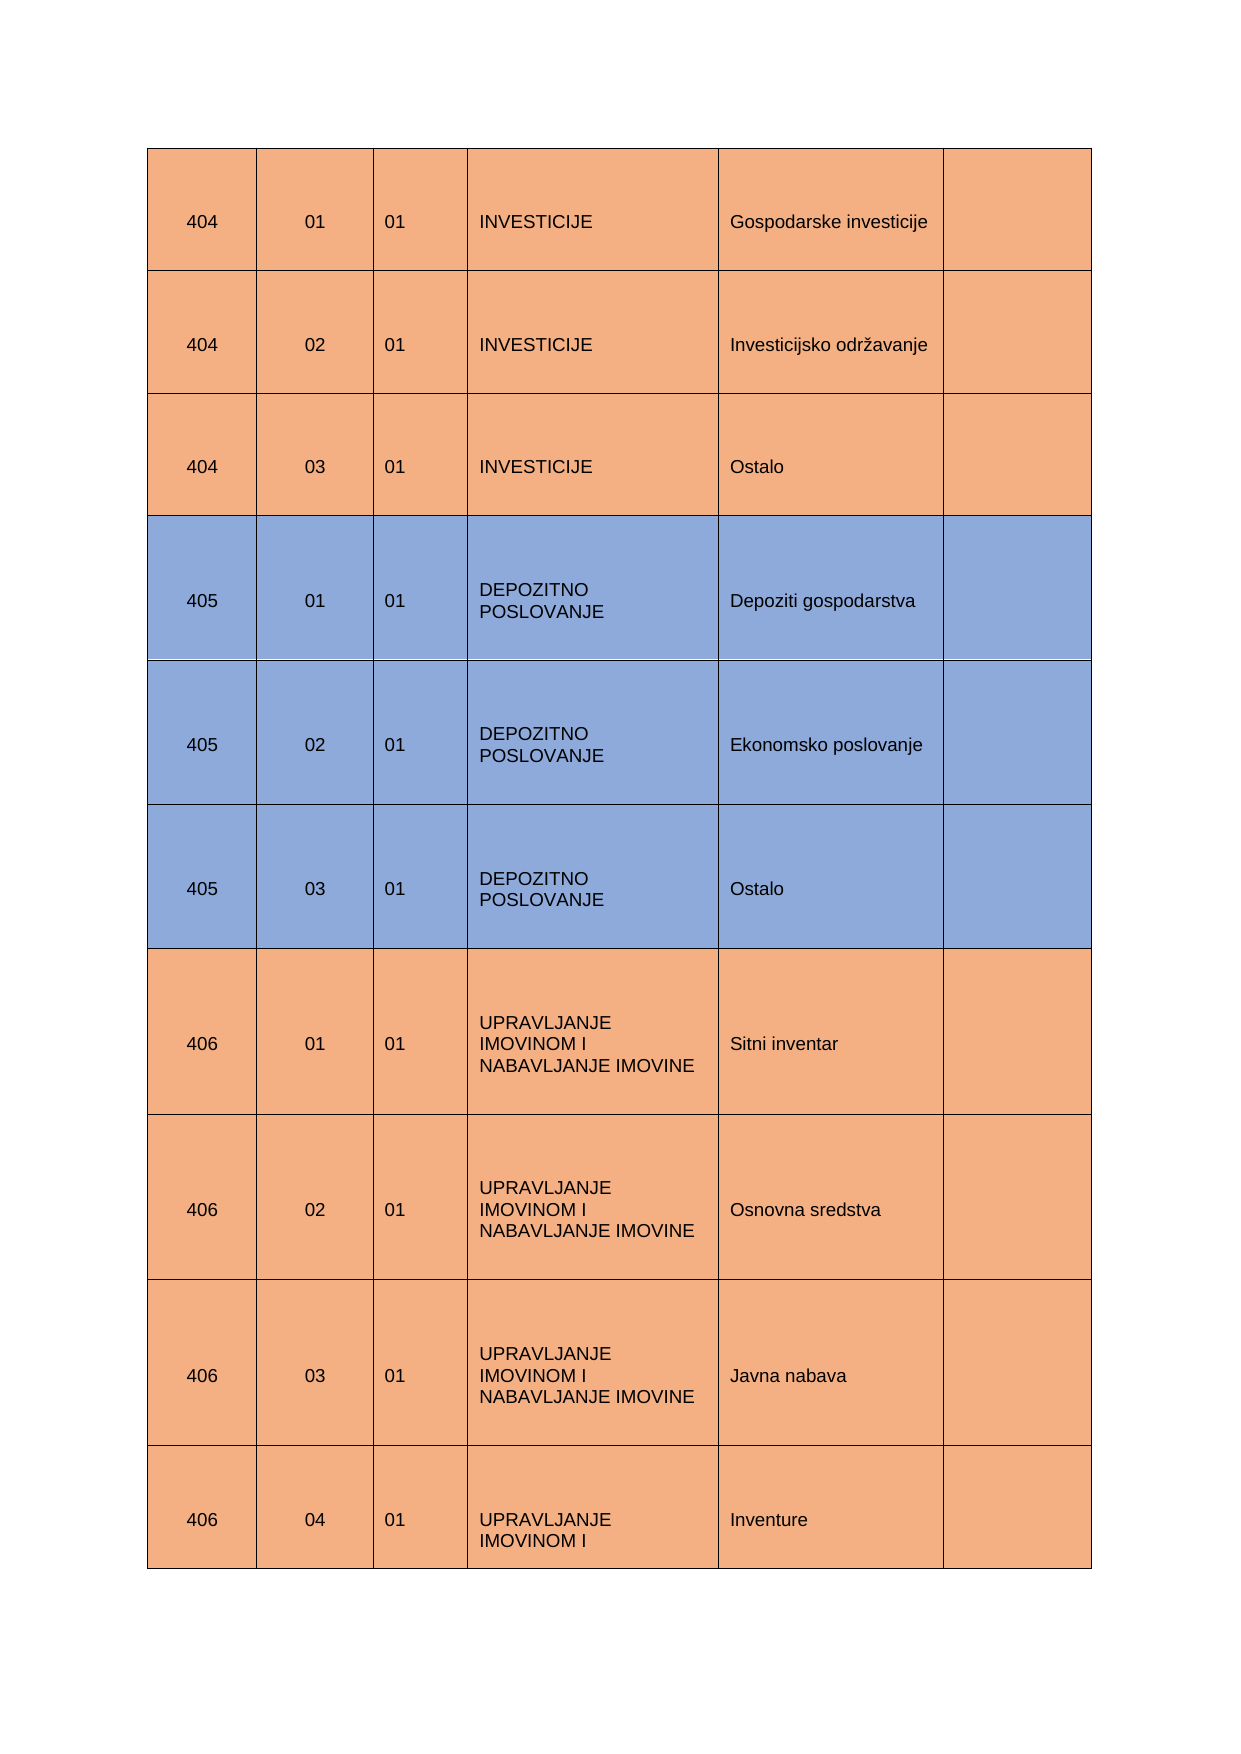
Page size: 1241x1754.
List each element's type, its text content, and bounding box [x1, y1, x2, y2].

table_cell 01 [374, 394, 467, 515]
table_cell Depoziti gospodarstva [719, 516, 943, 659]
table_cell UPRAVLJANJE IMOVINOM I NABAVLJANJE IMOVINE [468, 1280, 718, 1445]
table_cell 01 [374, 271, 467, 393]
table_cell 404 [148, 149, 256, 270]
table_cell [944, 1446, 1091, 1568]
table_cell [944, 661, 1091, 804]
table_cell [944, 805, 1091, 948]
table_cell 01 [374, 149, 467, 270]
table_cell 01 [257, 516, 373, 659]
table_cell 02 [257, 661, 373, 804]
table_cell Sitni inventar [719, 949, 943, 1114]
table_cell [944, 516, 1091, 659]
table_cell DEPOZITNO POSLOVANJE [468, 516, 718, 659]
table_cell INVESTICIJE [468, 271, 718, 393]
table_cell 406 [148, 1115, 256, 1279]
table_cell 404 [148, 271, 256, 393]
table_cell UPRAVLJANJE IMOVINOM I [468, 1446, 718, 1568]
table_cell 405 [148, 805, 256, 948]
table_cell [944, 271, 1091, 393]
table_cell Ostalo [719, 805, 943, 948]
table_cell [944, 394, 1091, 515]
table_cell DEPOZITNO POSLOVANJE [468, 661, 718, 804]
table_cell 406 [148, 1280, 256, 1445]
table_cell [944, 949, 1091, 1114]
table_cell 01 [374, 661, 467, 804]
table_cell Gospodarske investicije [719, 149, 943, 270]
table_cell 03 [257, 805, 373, 948]
table_cell Ostalo [719, 394, 943, 515]
table_cell [944, 149, 1091, 270]
table_cell DEPOZITNO POSLOVANJE [468, 805, 718, 948]
table_cell 01 [374, 1280, 467, 1445]
table_cell Javna nabava [719, 1280, 943, 1445]
table_cell 01 [374, 805, 467, 948]
table_cell 03 [257, 1280, 373, 1445]
table_cell Investicijsko održavanje [719, 271, 943, 393]
table_cell 01 [374, 949, 467, 1114]
table_cell 02 [257, 271, 373, 393]
table_cell [944, 1280, 1091, 1445]
table_cell 405 [148, 516, 256, 659]
table_cell 406 [148, 1446, 256, 1568]
table_cell 01 [374, 516, 467, 659]
table_cell Ekonomsko poslovanje [719, 661, 943, 804]
table_cell INVESTICIJE [468, 149, 718, 270]
table_cell 406 [148, 949, 256, 1114]
table_cell [944, 1115, 1091, 1279]
table_cell Osnovna sredstva [719, 1115, 943, 1279]
table_cell 404 [148, 394, 256, 515]
table_cell 02 [257, 1115, 373, 1279]
table_cell 04 [257, 1446, 373, 1568]
table_cell 01 [257, 149, 373, 270]
table_cell INVESTICIJE [468, 394, 718, 515]
table_cell 405 [148, 661, 256, 804]
table_cell 01 [374, 1446, 467, 1568]
table_cell UPRAVLJANJE IMOVINOM I NABAVLJANJE IMOVINE [468, 949, 718, 1114]
table_cell 03 [257, 394, 373, 515]
table_cell Inventure [719, 1446, 943, 1568]
table_cell UPRAVLJANJE IMOVINOM I NABAVLJANJE IMOVINE [468, 1115, 718, 1279]
table_cell 01 [257, 949, 373, 1114]
table_cell 01 [374, 1115, 467, 1279]
